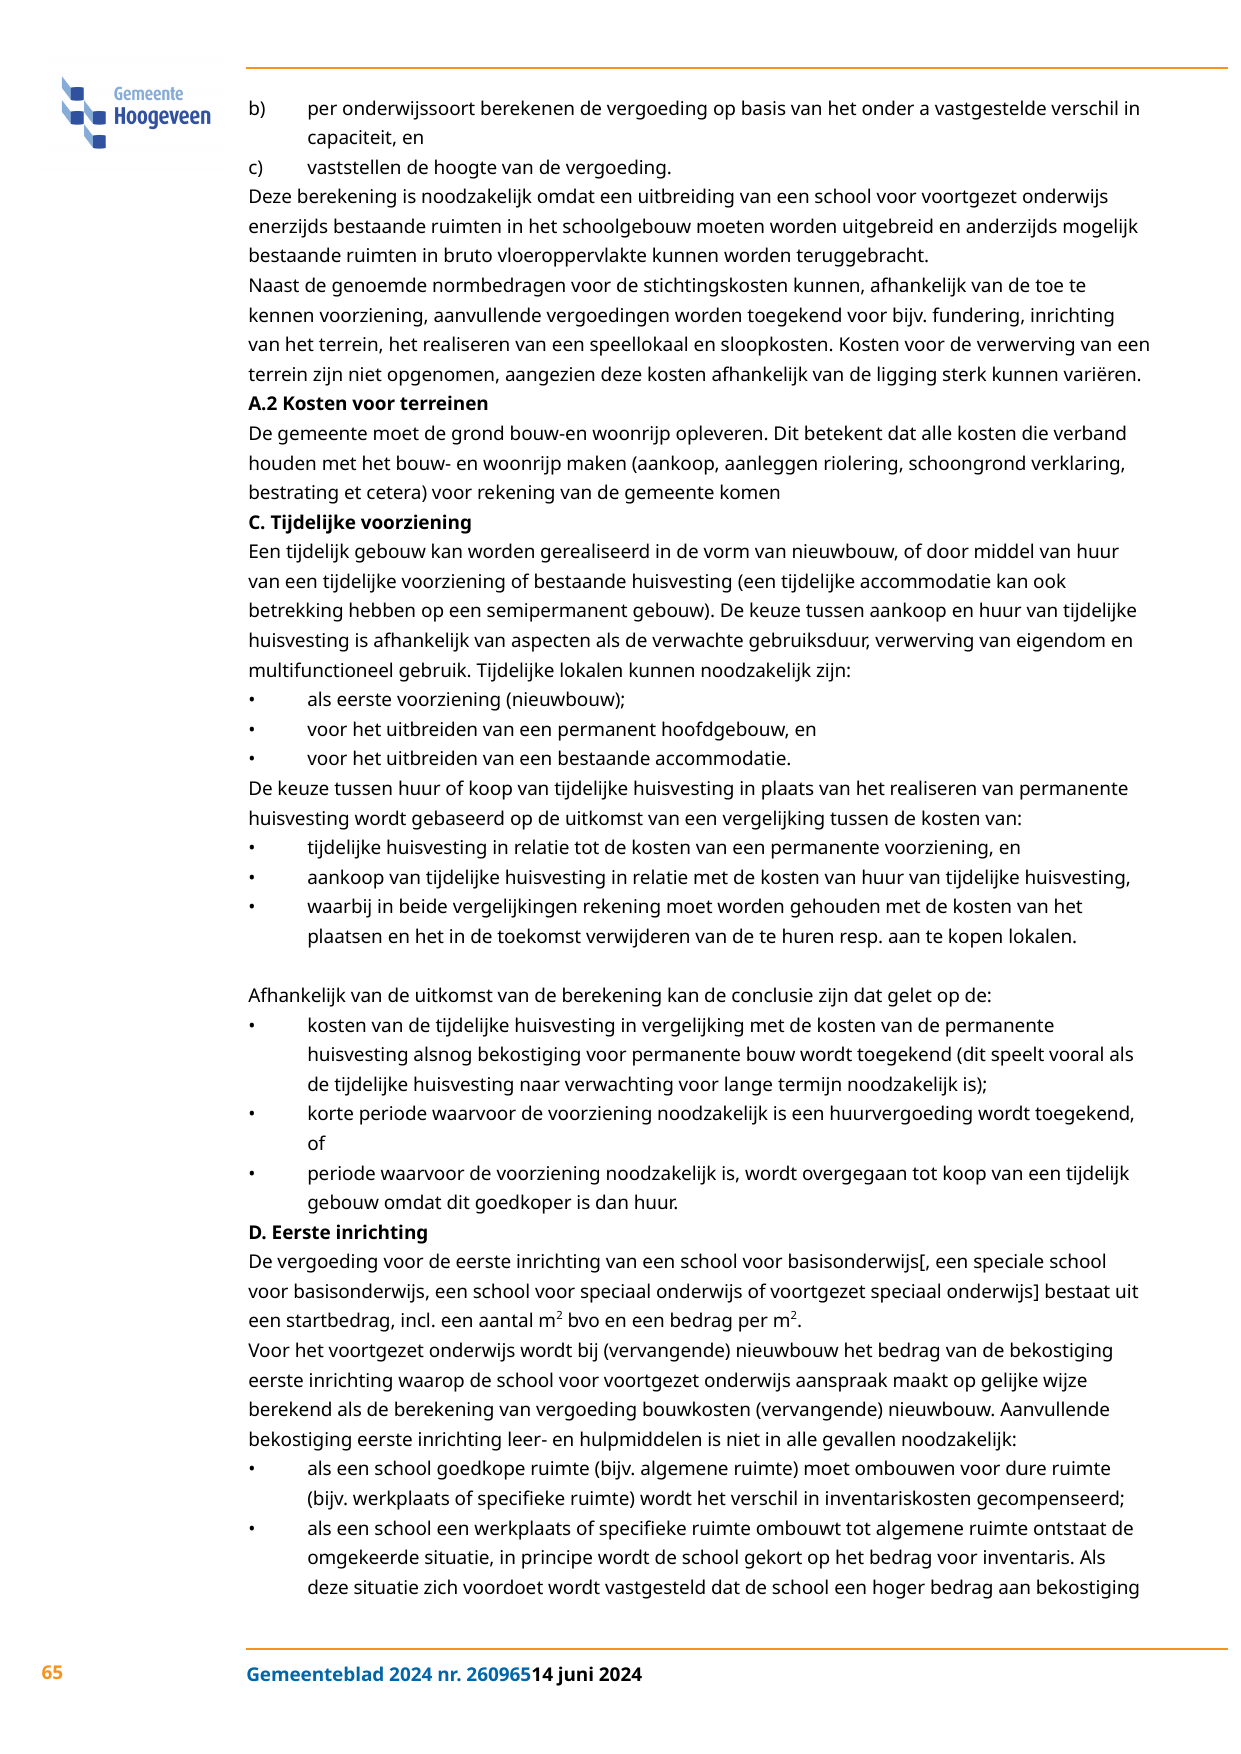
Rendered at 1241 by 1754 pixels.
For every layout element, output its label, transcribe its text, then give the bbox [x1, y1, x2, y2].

text A.2 Kosten voor terreinen [248, 391, 1152, 416]
list korte periode waarvoor de voorziening noodzakelijk is een huurvergoeding wordt toegekend, of [248, 1101, 1152, 1156]
list periode waarvoor de voorziening noodzakelijk is, wordt overgegaan tot koop van een tijdelijk gebouw omdat dit goedkoper is dan huur. [248, 1160, 1152, 1215]
text De keuze tussen huur of koop van tijdelijke huisvesting in plaats van het realiseren van permanente huisvesting wordt gebaseerd op de uitkomst van een vergelijking tussen de kosten van: [248, 775, 1152, 831]
list vaststellen de hoogte van de vergoeding. [248, 154, 1152, 180]
text De gemeente moet de grond bouw-en woonrijp opleveren. Dit betekent dat alle kosten die verband houden met het bouw- en woonrijp maken (aankoop, aanleggen riolering, schoongrond verklaring, bestrating et cetera) voor rekening van de gemeente komen [248, 420, 1152, 505]
list kosten van de tijdelijke huisvesting in vergelijking met de kosten van de permanente huisvesting alsnog bekostiging voor permanente bouw wordt toegekend (dit speelt vooral als de tijdelijke huisvesting naar verwachting voor lange termijn noodzakelijk is); [248, 1012, 1152, 1097]
text C. Tijdelijke voorziening [248, 509, 1152, 535]
list tijdelijke huisvesting in relatie tot de kosten van een permanente voorziening, en [248, 834, 1152, 860]
list als eerste voorziening (nieuwbouw); [248, 686, 1152, 712]
text Afhankelijk van de uitkomst van de berekening kan de conclusie zijn dat gelet op de: [248, 982, 1152, 1008]
picture [41, 47, 231, 172]
text Deze berekening is noodzakelijk omdat een uitbreiding van een school voor voortgezet onderwijs enerzijds bestaande ruimten in het schoolgebouw moeten worden uitgebreid en anderzijds mogelijk bestaande ruimten in bruto vloeroppervlakte kunnen worden teruggebracht. [248, 183, 1152, 268]
list waarbij in beide vergelijkingen rekening moet worden gehouden met de kosten van het plaatsen en het in de toekomst verwijderen van de te huren resp. aan te kopen lokalen. [248, 893, 1152, 949]
list per onderwijssoort berekenen de vergoeding op basis van het onder a vastgestelde verschil in capaciteit, en [248, 95, 1152, 150]
text Voor het voortgezet onderwijs wordt bij (vervangende) nieuwbouw het bedrag van de bekostiging eerste inrichting waarop de school voor voortgezet onderwijs aanspraak maakt op gelijke wijze berekend als de berekening van vergoeding bouwkosten (vervangende) nieuwbouw. Aanvullende bekostiging eerste inrichting leer- en hulpmiddelen is niet in alle gevallen noodzakelijk: [248, 1337, 1152, 1452]
text Een tijdelijk gebouw kan worden gerealiseerd in de vorm van nieuwbouw, of door middel van huur van een tijdelijke voorziening of bestaande huisvesting (een tijdelijke accommodatie kan ook betrekking hebben op een semipermanent gebouw). De keuze tussen aankoop en huur van tijdelijke huisvesting is afhankelijk van aspecten als de verwachte gebruiksduur, verwerving van eigendom en multifunctioneel gebruik. Tijdelijke lokalen kunnen noodzakelijk zijn: [248, 538, 1152, 683]
list als een school een werkplaats of specifieke ruimte ombouwt tot algemene ruimte ontstaat de omgekeerde situatie, in principe wordt de school gekort op het bedrag voor inventaris. Als deze situatie zich voordoet wordt vastgesteld dat de school een hoger bedrag aan bekostiging [248, 1515, 1152, 1600]
list als een school goedkope ruimte (bijv. algemene ruimte) moet ombouwen voor dure ruimte (bijv. werkplaats of specifieke ruimte) wordt het verschil in inventariskosten gecompenseerd; [248, 1456, 1152, 1511]
list voor het uitbreiden van een bestaande accommodatie. [248, 746, 1152, 771]
list aankoop van tijdelijke huisvesting in relatie met de kosten van huur van tijdelijke huisvesting, [248, 864, 1152, 890]
text Naast de genoemde normbedragen voor de stichtingskosten kunnen, afhankelijk van de toe te kennen voorziening, aanvullende vergoedingen worden toegekend voor bijv. fundering, inrichting van het terrein, het realiseren van een speellokaal en sloopkosten. Kosten voor de verwerving van een terrein zijn niet opgenomen, aangezien deze kosten afhankelijk van de ligging sterk kunnen variëren. [248, 272, 1152, 387]
list voor het uitbreiden van een permanent hoofdgebouw, en [248, 716, 1152, 742]
text D. Eerste inrichting [248, 1219, 1152, 1245]
text De vergoeding voor de eerste inrichting van een school voor basisonderwijs[, een speciale school voor basisonderwijs, een school voor speciaal onderwijs of voortgezet speciaal onderwijs] bestaat uit een startbedrag, incl. een aantal m2 bvo en een bedrag per m2. [248, 1248, 1152, 1333]
